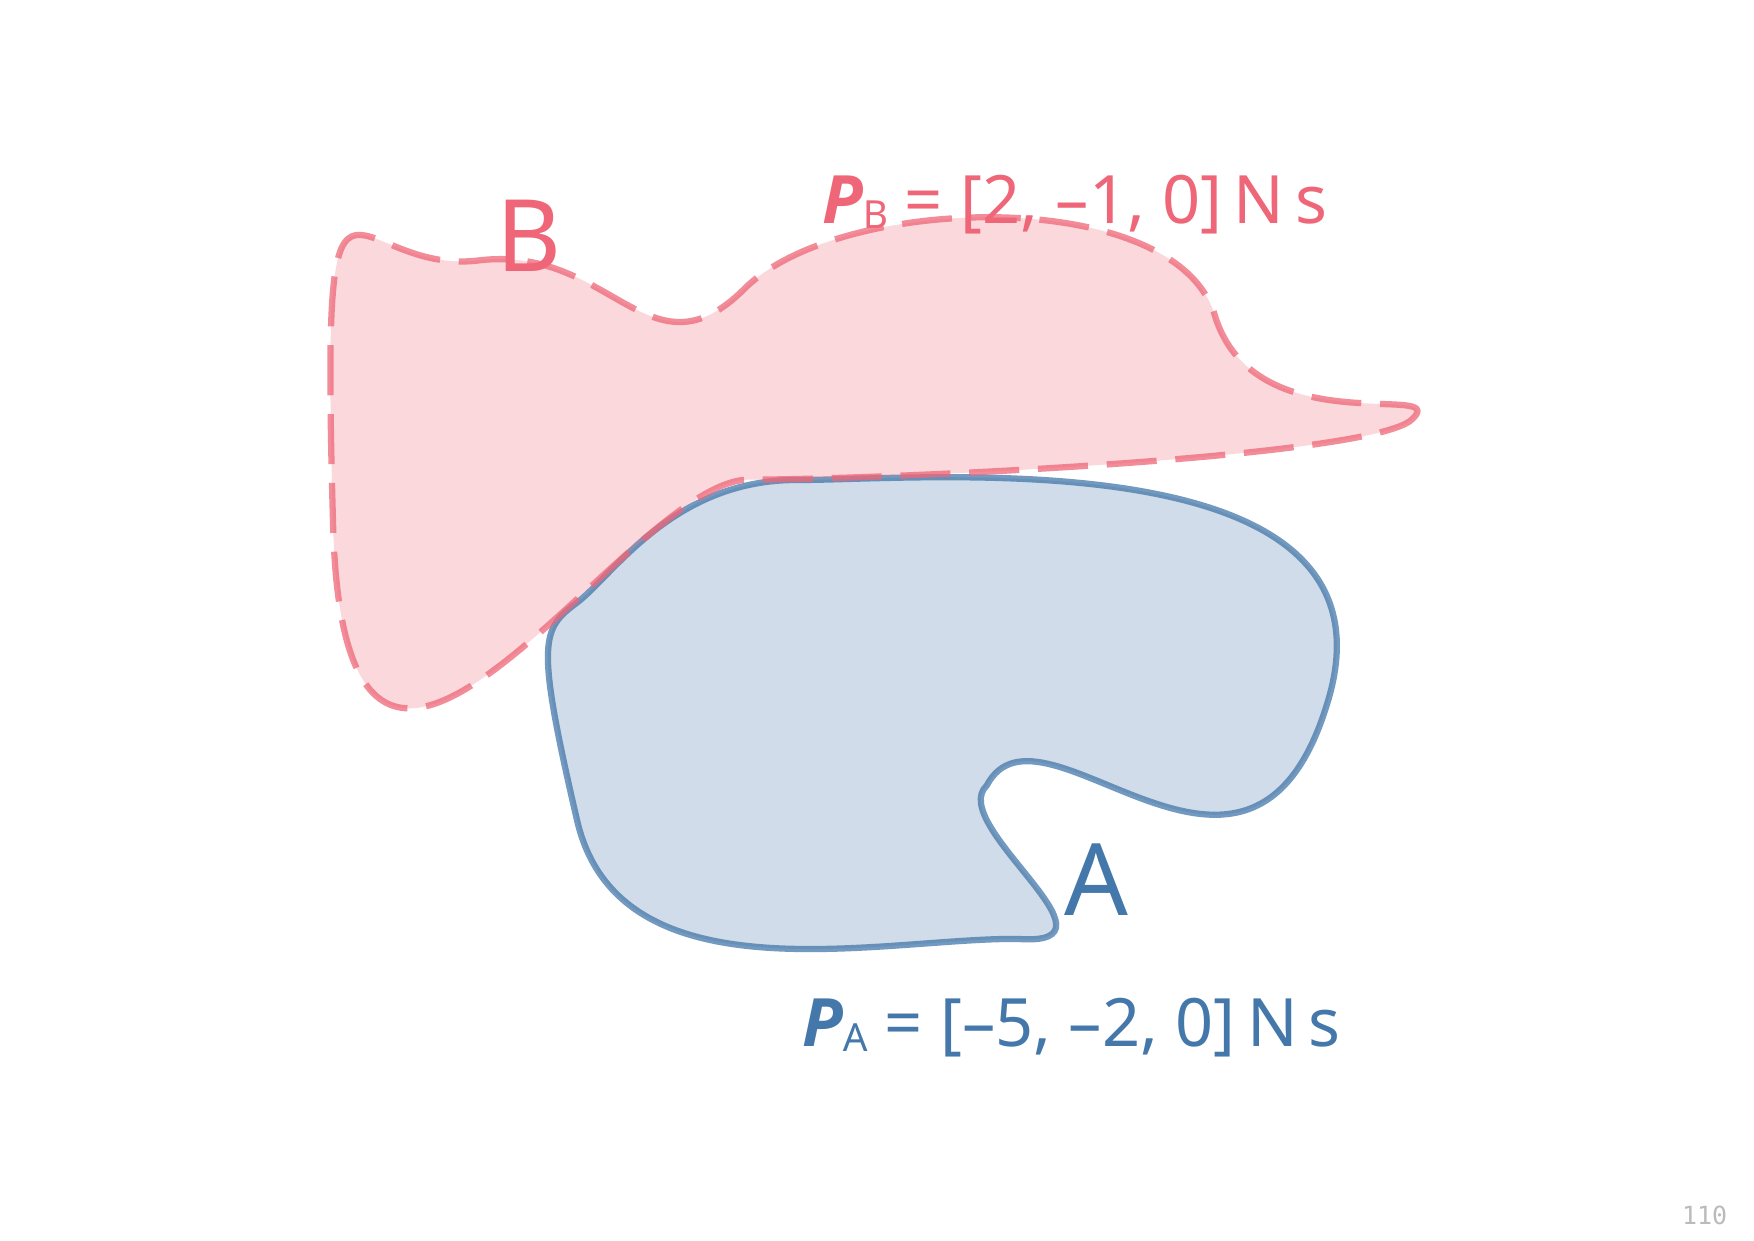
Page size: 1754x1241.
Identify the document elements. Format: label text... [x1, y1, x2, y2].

text_box PB = [2, –1, 0] N s [807, 135, 1325, 225]
text_box PA = [–5, –2, 0] N s [787, 958, 1345, 1048]
text_box B [481, 157, 573, 273]
text_box [330, 225, 1418, 950]
text_box A [1050, 801, 1158, 917]
